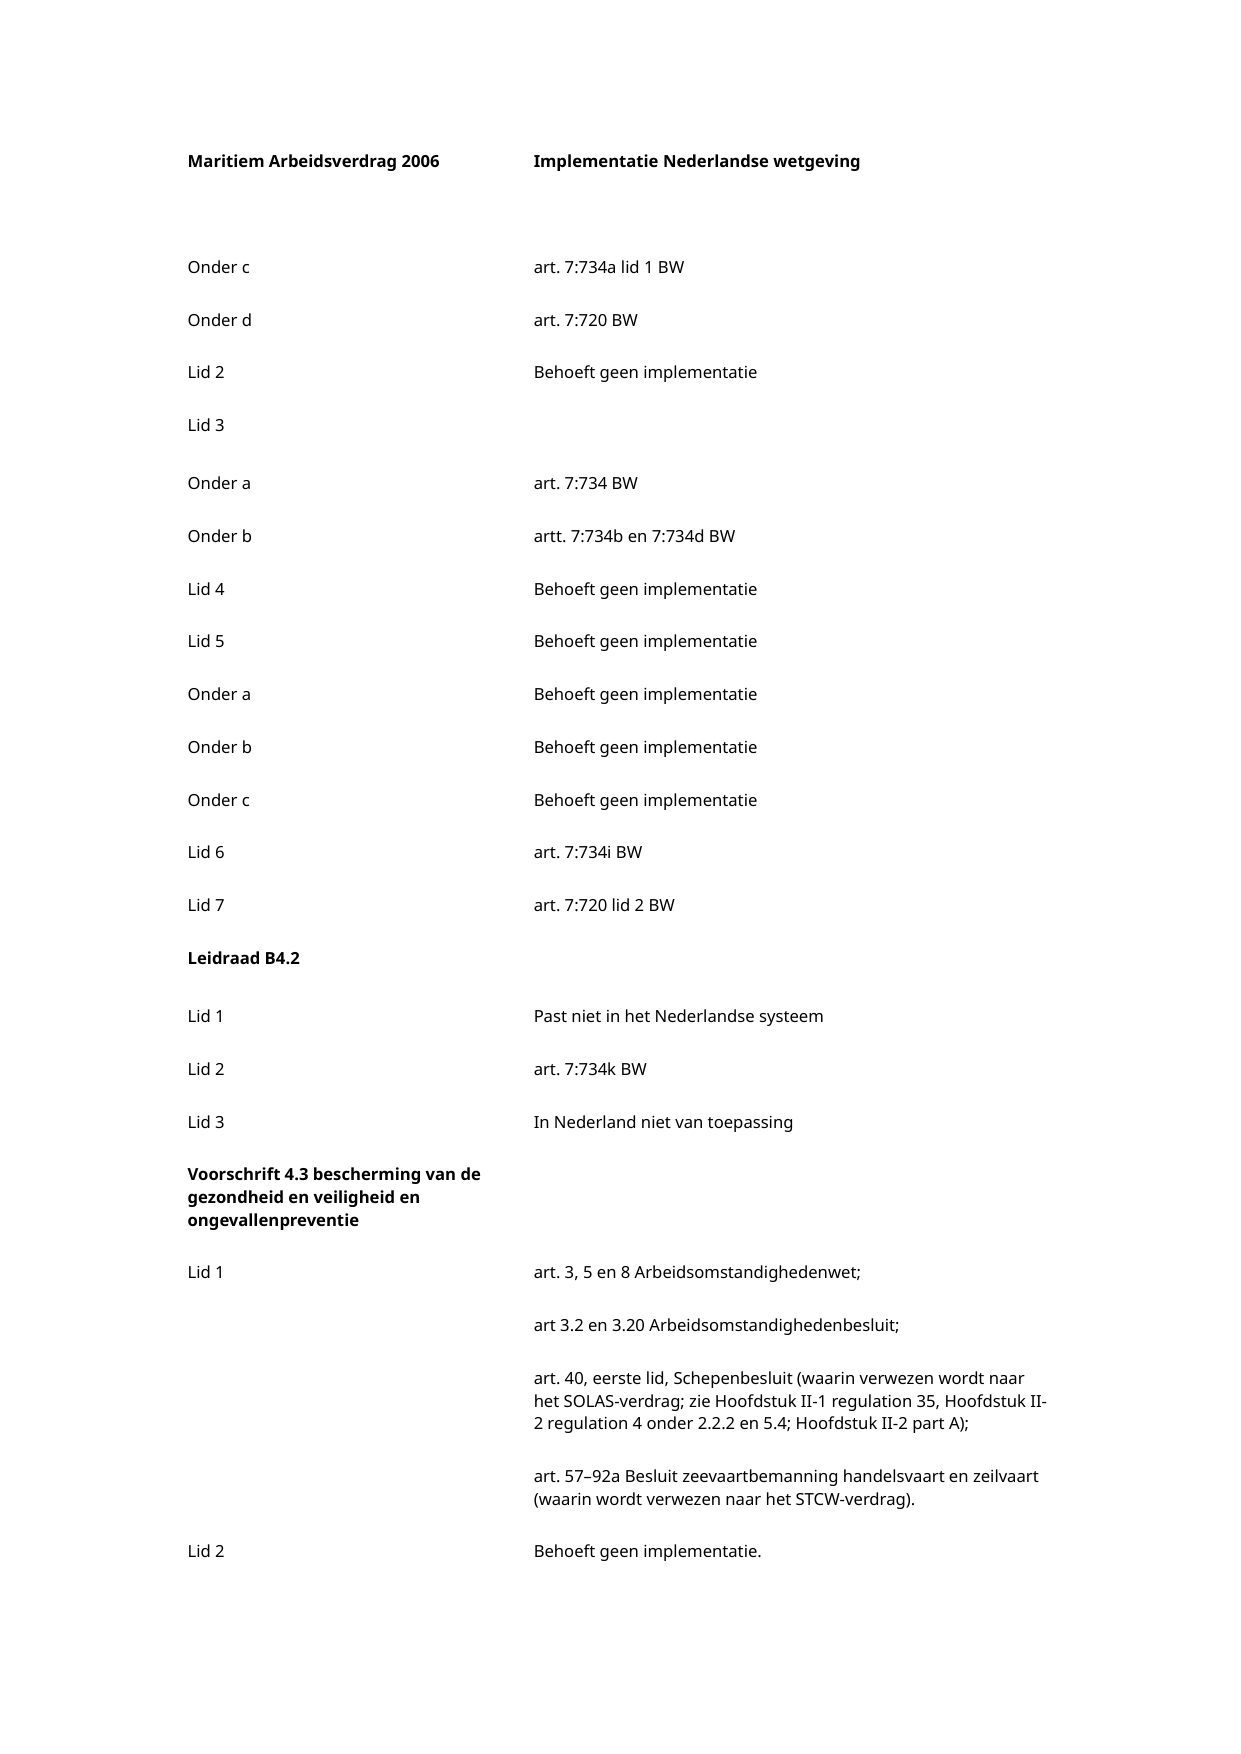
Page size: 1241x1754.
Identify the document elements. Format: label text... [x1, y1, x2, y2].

table_cell artt. 7:734b en 7:734d BW [534, 525, 1053, 577]
table_cell Lid 7 [188, 894, 533, 946]
table_cell [534, 946, 1053, 1005]
table_cell [534, 1163, 1053, 1261]
table_cell Onder b [188, 525, 533, 577]
table_cell Lid 5 [188, 630, 533, 683]
table_cell art. 7:734k BW [534, 1058, 1053, 1110]
table_cell Lid 3 [188, 414, 533, 472]
table_cell Lid 1 [188, 1261, 533, 1540]
table_cell Onder b [188, 736, 533, 788]
table_cell Onder c [188, 255, 533, 308]
table_cell Behoeft geen implementatie [534, 788, 1053, 841]
table_cell In Nederland niet van toepassing [534, 1110, 1053, 1163]
table_cell art. 7:720 BW [534, 308, 1053, 361]
table_header Maritiem Arbeidsverdrag 2006 [188, 150, 533, 203]
table_cell Behoeft geen implementatie [534, 630, 1053, 683]
table_cell Behoeft geen implementatie [534, 736, 1053, 788]
table_cell Behoeft geen implementatie [534, 578, 1053, 630]
table_cell Lid 2 [188, 361, 533, 413]
table_cell [534, 203, 1053, 255]
table_cell Lid 2 [188, 1058, 533, 1110]
table_cell Lid 4 [188, 578, 533, 630]
table_cell Lid 1 [188, 1005, 533, 1057]
table_cell Onder a [188, 472, 533, 525]
table_cell Behoeft geen implementatie [534, 683, 1053, 736]
table_cell Lid 3 [188, 1110, 533, 1163]
table_cell Onder a [188, 683, 533, 736]
table_cell [188, 203, 533, 255]
table_cell Past niet in het Nederlandse systeem [534, 1005, 1053, 1057]
table_cell Behoeft geen implementatie. [534, 1540, 1053, 1593]
table_cell Onder c [188, 788, 533, 841]
table_cell Onder d [188, 308, 533, 361]
table_cell art. 7:734i BW [534, 841, 1053, 894]
table_cell art. 7:720 lid 2 BW [534, 894, 1053, 946]
table_cell Voorschrift 4.3 bescherming van de gezondheid en veiligheid en ongevallenpreventie [188, 1163, 533, 1261]
table_cell Lid 6 [188, 841, 533, 894]
table_cell art. 3, 5 en 8 Arbeidsomstandighedenwet; art 3.2 en 3.20 Arbeidsomstandighedenbesluit; art. 40, eerste lid, Schepenbesluit (waarin verwezen wordt naar het SOLAS-verdrag; zie Hoofdstuk II-1 regulation 35, Hoofdstuk II-2 regulation 4 onder 2.2.2 en 5.4; Hoofdstuk II-2 part A); art. 57–92a Besluit zeevaartbemanning handelsvaart en zeilvaart (waarin wordt verwezen naar het STCW-verdrag). [534, 1261, 1053, 1540]
table_cell Lid 2 [188, 1540, 533, 1593]
table_cell Behoeft geen implementatie [534, 361, 1053, 413]
table_header Implementatie Nederlandse wetgeving [534, 150, 1053, 203]
table_cell art. 7:734a lid 1 BW [534, 255, 1053, 308]
table_cell [534, 414, 1053, 472]
table_cell art. 7:734 BW [534, 472, 1053, 525]
table_cell Leidraad B4.2 [188, 946, 533, 1005]
